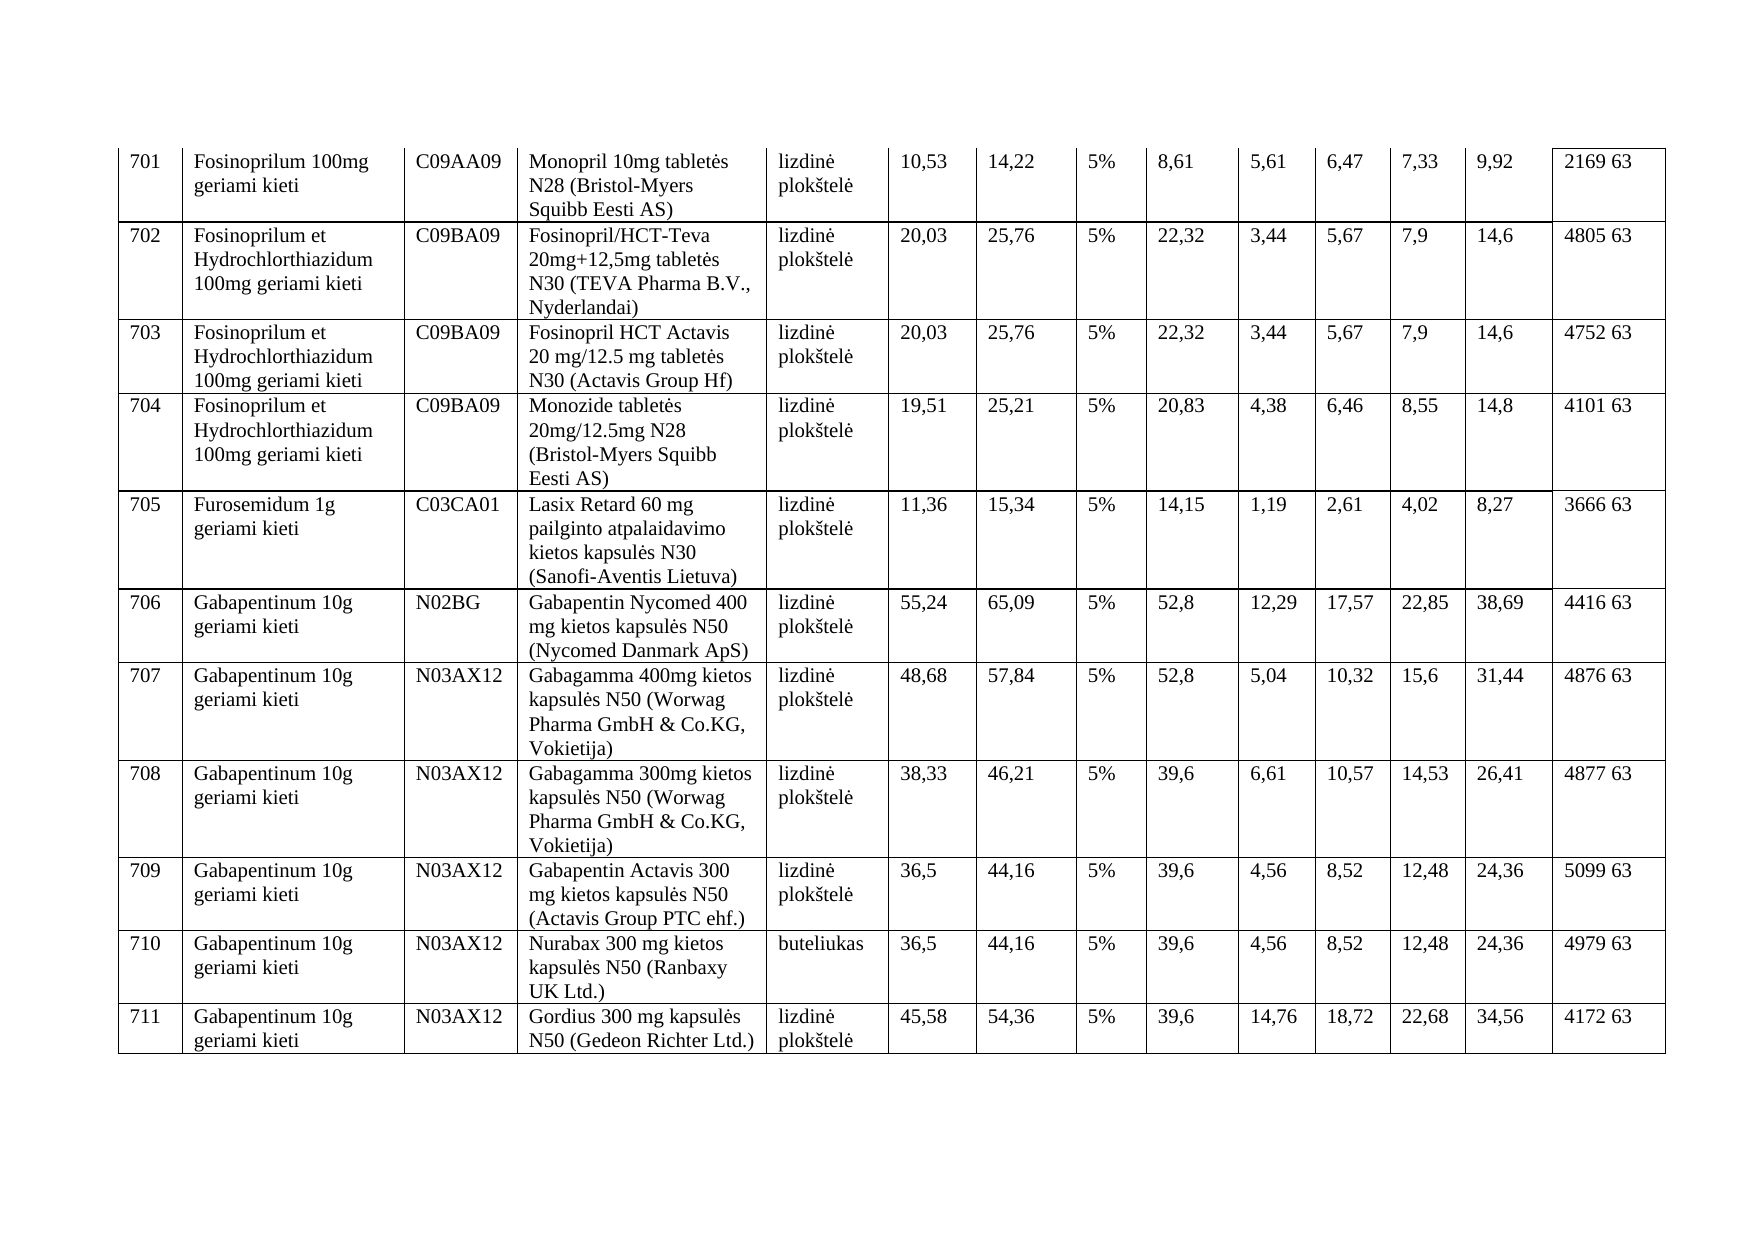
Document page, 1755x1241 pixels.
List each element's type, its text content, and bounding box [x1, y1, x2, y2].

table_cell Gabagamma 300mg kietos kapsulės N50 (Worwag Pharma GmbH & Co.KG, Vokietija) [518, 761, 766, 857]
table_cell Gabapentinum 10g geriami kieti [183, 931, 404, 1003]
table_cell 48,68 [889, 663, 976, 759]
table_cell lizdinė plokštelė [767, 148, 888, 221]
table_cell 4752 63 [1553, 320, 1665, 392]
table_cell lizdinė plokštelė [767, 394, 888, 490]
table_cell 709 [119, 858, 182, 930]
table_cell 14,15 [1147, 492, 1238, 588]
table_cell 18,72 [1316, 1004, 1390, 1052]
table_cell 5% [1077, 663, 1146, 759]
table_cell 706 [119, 590, 182, 662]
table_cell 6,61 [1239, 761, 1315, 857]
table_cell 25,76 [977, 223, 1076, 319]
table_cell 14,76 [1239, 1004, 1315, 1052]
table_cell 20,03 [889, 320, 976, 392]
table_cell 3666 63 [1553, 491, 1665, 588]
table_cell 12,48 [1391, 931, 1465, 1003]
table_cell Fosinoprilum et Hydrochlorthiazidum 100mg geriami kieti [183, 394, 404, 490]
table_cell 7,9 [1391, 320, 1465, 392]
table_cell Monozide tabletės 20mg/12.5mg N28 (Bristol-Myers Squibb Eesti AS) [518, 394, 766, 490]
table_cell Fosinopril HCT Actavis 20 mg/12.5 mg tabletės N30 (Actavis Group Hf) [518, 320, 766, 392]
table_cell 14,6 [1466, 320, 1552, 392]
table_cell N03AX12 [405, 931, 517, 1003]
table_cell 6,47 [1316, 148, 1390, 221]
table_cell 7,9 [1391, 223, 1465, 319]
table_cell 5099 63 [1553, 858, 1665, 930]
table_cell 22,68 [1391, 1004, 1465, 1052]
table_cell 46,21 [977, 761, 1076, 857]
table_cell 45,58 [889, 1004, 976, 1052]
table_cell 708 [119, 761, 182, 857]
table_cell 2169 63 [1553, 149, 1665, 221]
table_cell 57,84 [977, 663, 1076, 759]
table_cell 1,19 [1239, 492, 1315, 588]
table_cell lizdinė plokštelė [767, 223, 888, 319]
table_cell 8,52 [1316, 858, 1390, 930]
table_cell 19,51 [889, 394, 976, 490]
table_cell 12,48 [1391, 858, 1465, 930]
table_cell 55,24 [889, 590, 976, 662]
table_cell C09BA09 [405, 223, 517, 319]
table_cell 5% [1077, 1004, 1146, 1052]
table_cell Fosinopril/HCT-Teva 20mg+12,5mg tabletės N30 (TEVA Pharma B.V., Nyderlandai) [518, 223, 766, 319]
table_cell Gabapentinum 10g geriami kieti [183, 858, 404, 930]
table_cell C09AA09 [405, 148, 517, 221]
table_cell 4,56 [1239, 931, 1315, 1003]
table_cell N03AX12 [405, 663, 517, 759]
table_cell 8,27 [1466, 492, 1552, 588]
table_cell 25,21 [977, 394, 1076, 490]
table_cell 11,36 [889, 492, 976, 588]
table_cell 5,67 [1316, 320, 1390, 392]
table_cell 15,34 [977, 492, 1076, 588]
table_cell lizdinė plokštelė [767, 761, 888, 857]
table_cell 65,09 [977, 590, 1076, 662]
table_cell 4876 63 [1553, 663, 1665, 759]
table_cell 10,53 [889, 148, 976, 221]
table_cell lizdinė plokštelė [767, 663, 888, 759]
table_cell Gabapentin Actavis 300 mg kietos kapsulės N50 (Actavis Group PTC ehf.) [518, 858, 766, 930]
table_cell 10,32 [1316, 663, 1390, 759]
table_cell 4,02 [1391, 492, 1465, 588]
table_cell 4172 63 [1553, 1004, 1665, 1052]
table_cell 3,44 [1239, 320, 1315, 392]
table_cell 8,52 [1316, 931, 1390, 1003]
table_cell Lasix Retard 60 mg pailginto atpalaidavimo kietos kapsulės N30 (Sanofi-Aventis Lietuva) [518, 492, 766, 588]
table_cell C03CA01 [405, 492, 517, 588]
table_cell 8,55 [1391, 394, 1465, 490]
table_cell 39,6 [1147, 931, 1238, 1003]
table_cell 44,16 [977, 931, 1076, 1003]
table_cell 705 [119, 492, 182, 588]
table_cell 9,92 [1466, 148, 1552, 221]
table_cell Fosinoprilum et Hydrochlorthiazidum 100mg geriami kieti [183, 320, 404, 392]
table_cell lizdinė plokštelė [767, 492, 888, 588]
table_cell Nurabax 300 mg kietos kapsulės N50 (Ranbaxy UK Ltd.) [518, 931, 766, 1003]
table_cell 5% [1077, 590, 1146, 662]
table_cell C09BA09 [405, 320, 517, 392]
table_cell Fosinoprilum et Hydrochlorthiazidum 100mg geriami kieti [183, 223, 404, 319]
table_cell lizdinė plokštelė [767, 590, 888, 662]
table_cell 22,32 [1147, 223, 1238, 319]
table_cell 5% [1077, 320, 1146, 392]
table_cell 24,36 [1466, 858, 1552, 930]
table_cell 2,61 [1316, 492, 1390, 588]
table_cell 20,83 [1147, 394, 1238, 490]
table_cell N03AX12 [405, 858, 517, 930]
table_cell 5% [1077, 858, 1146, 930]
table_cell 14,8 [1466, 394, 1552, 490]
table_cell 34,56 [1466, 1004, 1552, 1052]
table_cell 7,33 [1391, 148, 1465, 221]
table_cell 38,69 [1466, 590, 1552, 662]
table_cell 44,16 [977, 858, 1076, 930]
table_cell 52,8 [1147, 590, 1238, 662]
table_cell 12,29 [1239, 590, 1315, 662]
table_cell 22,85 [1391, 590, 1465, 662]
table_cell N02BG [405, 590, 517, 662]
table_cell C09BA09 [405, 394, 517, 490]
table_cell Gabapentinum 10g geriami kieti [183, 590, 404, 662]
table_cell 20,03 [889, 223, 976, 319]
table_cell 36,5 [889, 931, 976, 1003]
table_cell 4416 63 [1553, 589, 1665, 662]
table_cell 14,22 [977, 148, 1076, 221]
table_cell 25,76 [977, 320, 1076, 392]
table_cell 36,5 [889, 858, 976, 930]
table_cell 15,6 [1391, 663, 1465, 759]
table_cell 54,36 [977, 1004, 1076, 1052]
table_cell 22,32 [1147, 320, 1238, 392]
table_cell Gordius 300 mg kapsulės N50 (Gedeon Richter Ltd.) [518, 1004, 766, 1052]
table_cell 703 [119, 320, 182, 392]
table_cell 31,44 [1466, 663, 1552, 759]
table_cell 3,44 [1239, 223, 1315, 319]
table_cell 5% [1077, 394, 1146, 490]
table_cell 5% [1077, 931, 1146, 1003]
table_cell lizdinė plokštelė [767, 1004, 888, 1052]
table_cell 52,8 [1147, 663, 1238, 759]
table_cell 702 [119, 223, 182, 319]
table_cell 5,61 [1239, 148, 1315, 221]
table_cell 14,53 [1391, 761, 1465, 857]
table_cell 39,6 [1147, 858, 1238, 930]
table_cell 4,38 [1239, 394, 1315, 490]
table_cell 5,04 [1239, 663, 1315, 759]
table_cell N03AX12 [405, 1004, 517, 1052]
table_cell 8,61 [1147, 148, 1238, 221]
table_cell 5% [1077, 148, 1146, 221]
table_cell buteliukas [767, 931, 888, 1003]
table_cell lizdinė plokštelė [767, 320, 888, 392]
table_cell 4979 63 [1553, 931, 1665, 1003]
table_cell Furosemidum 1g geriami kieti [183, 492, 404, 588]
table_cell 4805 63 [1553, 222, 1665, 319]
table_cell 701 [119, 148, 182, 221]
table_cell Gabapentinum 10g geriami kieti [183, 1004, 404, 1052]
table_cell 4877 63 [1553, 761, 1665, 857]
table_cell 4,56 [1239, 858, 1315, 930]
table_cell 17,57 [1316, 590, 1390, 662]
table_cell Gabagamma 400mg kietos kapsulės N50 (Worwag Pharma GmbH & Co.KG, Vokietija) [518, 663, 766, 759]
table_cell N03AX12 [405, 761, 517, 857]
table_cell 26,41 [1466, 761, 1552, 857]
table_cell 4101 63 [1553, 394, 1665, 490]
table_cell lizdinė plokštelė [767, 858, 888, 930]
table_cell 14,6 [1466, 223, 1552, 319]
table_cell 5,67 [1316, 223, 1390, 319]
table_cell 10,57 [1316, 761, 1390, 857]
table_cell 5% [1077, 223, 1146, 319]
table_cell 6,46 [1316, 394, 1390, 490]
table_cell 5% [1077, 761, 1146, 857]
table_cell 710 [119, 931, 182, 1003]
table_cell Gabapentin Nycomed 400 mg kietos kapsulės N50 (Nycomed Danmark ApS) [518, 590, 766, 662]
table_cell 711 [119, 1004, 182, 1052]
table_cell Monopril 10mg tabletės N28 (Bristol-Myers Squibb Eesti AS) [518, 148, 766, 221]
table_cell 704 [119, 394, 182, 490]
table_cell 39,6 [1147, 761, 1238, 857]
table_cell 707 [119, 663, 182, 759]
table_cell Gabapentinum 10g geriami kieti [183, 761, 404, 857]
table_cell 5% [1077, 492, 1146, 588]
table_cell Fosinoprilum 100mg geriami kieti [183, 148, 404, 221]
table_cell 38,33 [889, 761, 976, 857]
table_cell Gabapentinum 10g geriami kieti [183, 663, 404, 759]
table_cell 39,6 [1147, 1004, 1238, 1052]
table_cell 24,36 [1466, 931, 1552, 1003]
